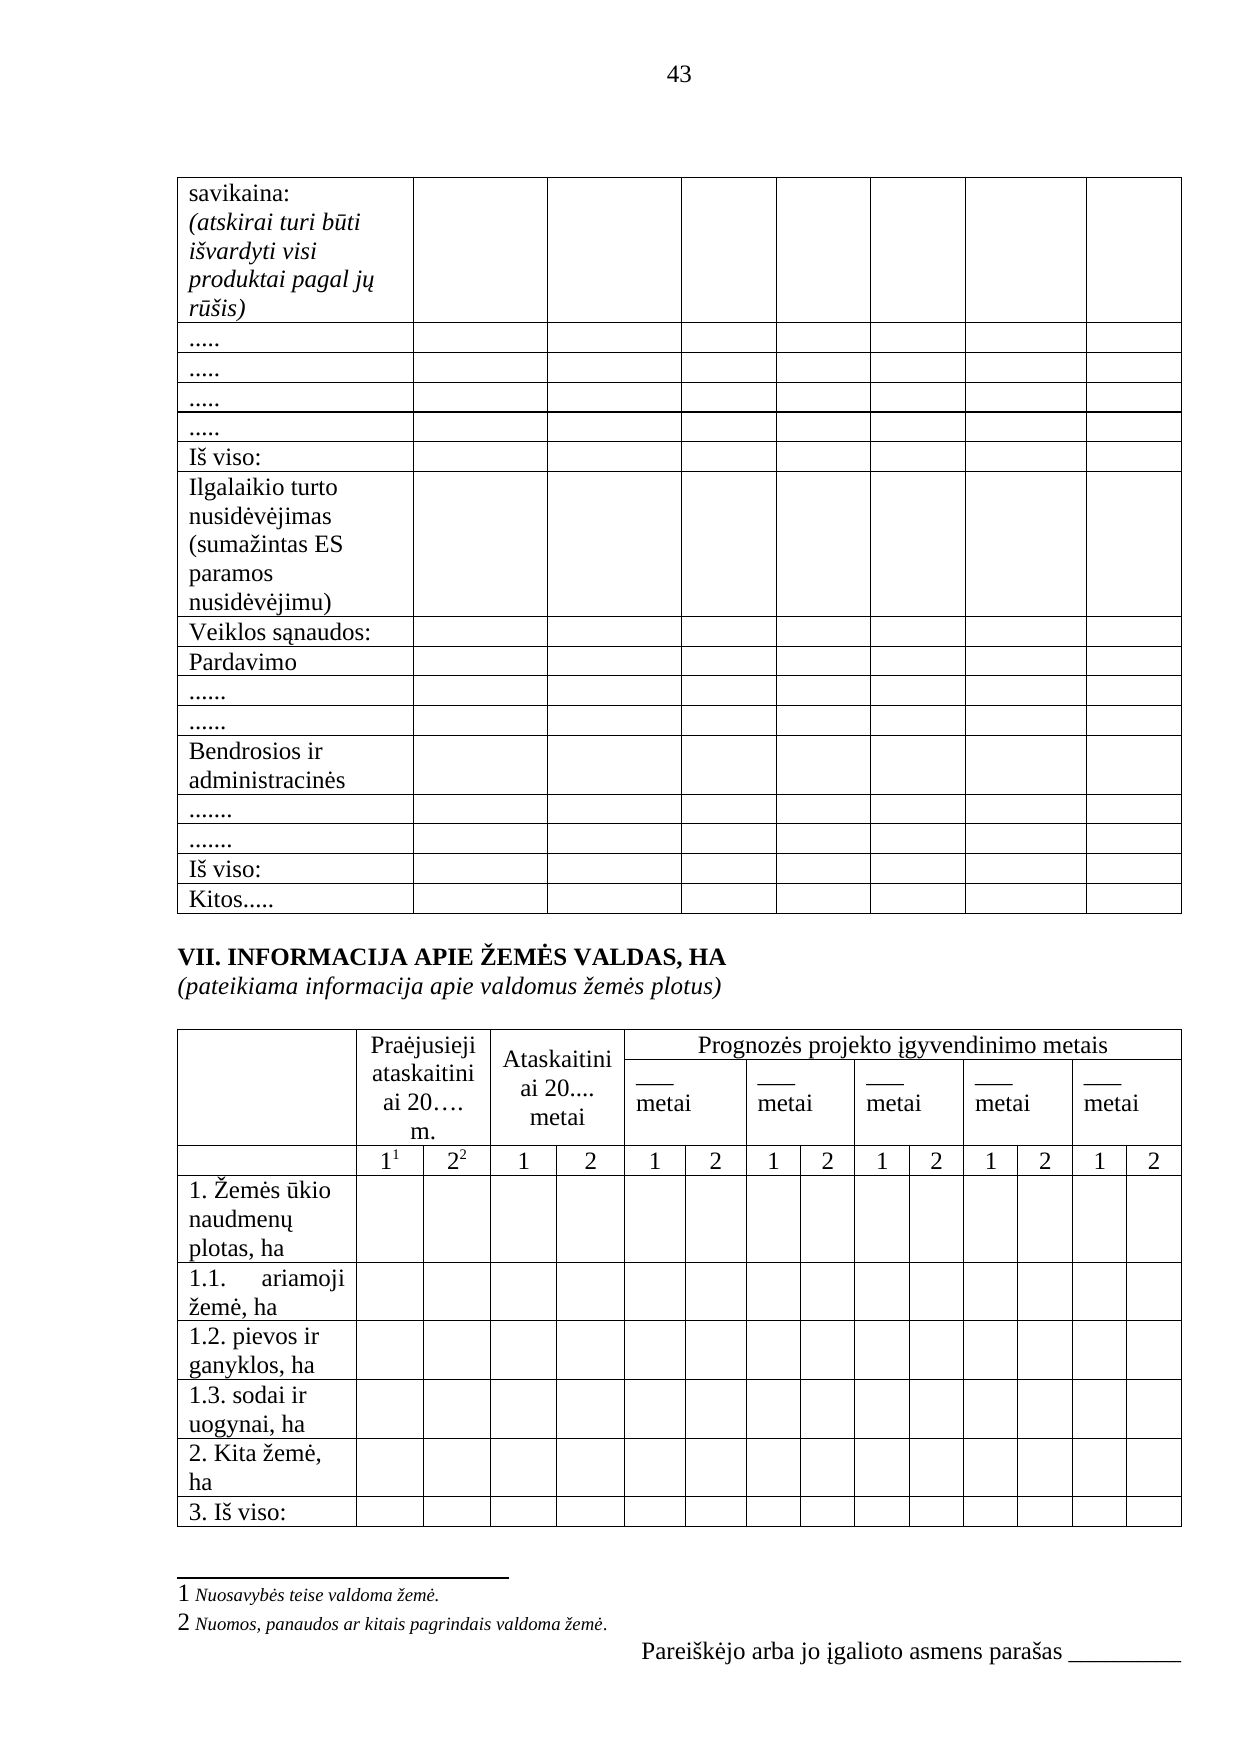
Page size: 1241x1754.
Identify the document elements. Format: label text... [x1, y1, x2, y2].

table_cell [1018, 1176, 1072, 1262]
table_cell [548, 353, 681, 382]
table_cell [1087, 824, 1181, 853]
table_cell [491, 1176, 556, 1262]
table_cell [777, 472, 870, 616]
table_cell [357, 1321, 423, 1379]
table_cell [548, 617, 681, 646]
table_cell Bendrosios ir administracinės [178, 736, 413, 793]
table_cell ..... [178, 353, 413, 382]
text (pateikiama informacija apie valdomus žemės plotus) [177, 971, 1181, 1000]
table_cell [414, 472, 547, 616]
table_cell Veiklos sąnaudos: [178, 617, 413, 646]
table_cell [1073, 1176, 1126, 1262]
table_cell [777, 353, 870, 382]
table_cell [777, 854, 870, 883]
table_cell [966, 323, 1086, 352]
table_cell [966, 647, 1086, 675]
table_cell [686, 1497, 746, 1526]
table_cell [966, 854, 1086, 883]
table_cell [966, 383, 1086, 411]
table_cell 1 [491, 1146, 556, 1174]
table_cell 2 [424, 1146, 490, 1174]
table_cell [178, 1146, 356, 1174]
table_cell [1087, 795, 1181, 823]
table_cell [1073, 1321, 1126, 1379]
table_cell [910, 1176, 963, 1262]
table_cell [548, 413, 681, 441]
table_cell [682, 854, 776, 883]
table_cell [801, 1176, 854, 1262]
table_cell [625, 1380, 685, 1437]
table_cell [777, 413, 870, 441]
table_cell [682, 676, 776, 705]
table_cell [777, 736, 870, 793]
table_cell [548, 706, 681, 735]
table_cell 1 [747, 1146, 800, 1174]
table_cell 2 [686, 1146, 746, 1174]
table_cell [682, 736, 776, 793]
table_header Prognozės projekto įgyvendinimo metais [625, 1030, 1181, 1058]
table_cell [414, 353, 547, 382]
table_cell 1 [357, 1146, 423, 1174]
table_cell [557, 1176, 624, 1262]
table_cell [625, 1497, 685, 1526]
table_cell [548, 647, 681, 675]
table_cell [1073, 1380, 1126, 1437]
table_cell 3. Iš viso: [178, 1497, 356, 1526]
table_cell [548, 178, 681, 322]
table_cell [548, 824, 681, 853]
table_cell [1087, 736, 1181, 793]
table_cell [1087, 884, 1181, 913]
table_cell [1087, 413, 1181, 441]
table_cell [801, 1380, 854, 1437]
table_cell [414, 617, 547, 646]
table_cell [777, 178, 870, 322]
table_cell [1087, 706, 1181, 735]
table_cell [1087, 442, 1181, 471]
table_cell [682, 472, 776, 616]
table_cell [686, 1321, 746, 1379]
table_header Praėjusieji ataskaitiniai 20…. m. [357, 1030, 490, 1145]
table_cell 2 [1127, 1146, 1181, 1174]
table_cell 1.3. sodai ir uogynai, ha [178, 1380, 356, 1437]
table_cell [1127, 1497, 1181, 1526]
table_cell [966, 413, 1086, 441]
table_cell [548, 736, 681, 793]
table_cell [871, 854, 965, 883]
table_cell ..... [178, 413, 413, 441]
table_cell [625, 1176, 685, 1262]
table_cell [966, 472, 1086, 616]
table_cell [871, 323, 965, 352]
table_cell [855, 1263, 909, 1320]
table_cell [414, 706, 547, 735]
table_cell [966, 795, 1086, 823]
table_cell [357, 1176, 423, 1262]
table_cell [966, 353, 1086, 382]
table_cell [682, 795, 776, 823]
table_cell [871, 442, 965, 471]
table_cell [1018, 1380, 1072, 1437]
table_cell [682, 884, 776, 913]
table_cell [357, 1380, 423, 1437]
table_cell [1087, 323, 1181, 352]
table_cell [871, 795, 965, 823]
table_cell [491, 1321, 556, 1379]
table_cell [964, 1263, 1017, 1320]
table_cell [414, 795, 547, 823]
table_cell [871, 413, 965, 441]
table_cell [747, 1263, 800, 1320]
table_cell [357, 1497, 423, 1526]
table_cell [357, 1263, 423, 1320]
table_cell [682, 824, 776, 853]
table_cell [682, 178, 776, 322]
table_cell [966, 442, 1086, 471]
table_cell [964, 1439, 1017, 1496]
table_cell [424, 1321, 490, 1379]
table_cell [414, 854, 547, 883]
table_cell [1127, 1176, 1181, 1262]
table_cell [491, 1380, 556, 1437]
table_cell [871, 647, 965, 675]
table_cell [871, 617, 965, 646]
table_cell [964, 1497, 1017, 1526]
table_cell [747, 1176, 800, 1262]
table_cell ___ metai [964, 1060, 1072, 1145]
table_cell [414, 442, 547, 471]
table_cell [855, 1497, 909, 1526]
table_cell [747, 1439, 800, 1496]
table_cell ..... [178, 323, 413, 352]
table_cell [964, 1321, 1017, 1379]
table_cell [910, 1380, 963, 1437]
table_cell [966, 884, 1086, 913]
table_cell Iš viso: [178, 442, 413, 471]
table_cell [414, 178, 547, 322]
table_cell [491, 1263, 556, 1320]
table_cell [777, 617, 870, 646]
table_cell [855, 1321, 909, 1379]
table_cell [682, 706, 776, 735]
table_cell [966, 824, 1086, 853]
table_cell [548, 472, 681, 616]
table_cell [1018, 1497, 1072, 1526]
table_cell [1018, 1263, 1072, 1320]
table_cell [682, 353, 776, 382]
table_cell ___ metai [855, 1060, 963, 1145]
table_cell [801, 1439, 854, 1496]
table_cell [910, 1263, 963, 1320]
table_cell [1087, 617, 1181, 646]
table_cell [548, 383, 681, 411]
table_cell [1127, 1263, 1181, 1320]
table_cell 1.1. ariamoji žemė, ha [178, 1263, 356, 1320]
table_cell [424, 1380, 490, 1437]
table_cell 1 [625, 1146, 685, 1174]
table_cell ...... [178, 706, 413, 735]
table_cell ....... [178, 824, 413, 853]
table_cell [686, 1263, 746, 1320]
table_cell [625, 1263, 685, 1320]
table_cell [871, 676, 965, 705]
table_cell Iš viso: [178, 854, 413, 883]
table_cell [414, 383, 547, 411]
table_cell ___ metai [1073, 1060, 1181, 1145]
table_cell [557, 1321, 624, 1379]
table_cell [966, 736, 1086, 793]
table_cell 2 [1018, 1146, 1072, 1174]
table_cell [682, 323, 776, 352]
table_cell [747, 1380, 800, 1437]
table_cell 2 [801, 1146, 854, 1174]
table_cell [548, 676, 681, 705]
table_cell [682, 413, 776, 441]
table_cell [686, 1439, 746, 1496]
table_cell Ilgalaikio turto nusidėvėjimas (sumažintas ES paramos nusidėvėjimu) [178, 472, 413, 616]
table_cell ___ metai [747, 1060, 854, 1145]
table_header [178, 1030, 356, 1145]
table_cell [801, 1263, 854, 1320]
table_cell 1.2. pievos ir ganyklos, ha [178, 1321, 356, 1379]
table_cell [777, 383, 870, 411]
table_cell [414, 676, 547, 705]
table_cell [1087, 854, 1181, 883]
table_cell [1073, 1439, 1126, 1496]
table_cell [966, 178, 1086, 322]
table_cell [1087, 383, 1181, 411]
table_cell [491, 1439, 556, 1496]
table_cell 1 [855, 1146, 909, 1174]
table_cell [1087, 353, 1181, 382]
table_cell Pardavimo [178, 647, 413, 675]
table_cell [871, 824, 965, 853]
table_cell [414, 824, 547, 853]
table_cell [548, 884, 681, 913]
table_cell [777, 647, 870, 675]
table_cell [1073, 1263, 1126, 1320]
table_cell [871, 178, 965, 322]
table_cell [557, 1380, 624, 1437]
table_cell [414, 884, 547, 913]
table_cell [557, 1439, 624, 1496]
table_cell [625, 1439, 685, 1496]
table_cell [414, 323, 547, 352]
table_cell Kitos..... [178, 884, 413, 913]
table_cell [966, 676, 1086, 705]
table_cell [855, 1176, 909, 1262]
table_cell [1087, 676, 1181, 705]
table_cell [548, 323, 681, 352]
table_cell [801, 1321, 854, 1379]
table_cell [801, 1497, 854, 1526]
table_cell [414, 647, 547, 675]
table_cell 2. Kita žemė, ha [178, 1439, 356, 1496]
table_cell 2 [910, 1146, 963, 1174]
table_cell [871, 353, 965, 382]
table_cell 1. Žemės ūkio naudmenų plotas, ha [178, 1176, 356, 1262]
table_cell [625, 1321, 685, 1379]
table_cell [747, 1321, 800, 1379]
table_cell [910, 1321, 963, 1379]
table_cell [557, 1497, 624, 1526]
table_cell [777, 676, 870, 705]
table_cell [910, 1439, 963, 1496]
table_cell ...... [178, 676, 413, 705]
table_cell [747, 1497, 800, 1526]
table_cell [557, 1263, 624, 1320]
table_cell [777, 442, 870, 471]
table_cell [424, 1263, 490, 1320]
table_cell [682, 647, 776, 675]
table_cell [871, 736, 965, 793]
table_cell ..... [178, 383, 413, 411]
table_cell [855, 1439, 909, 1496]
table_cell [871, 472, 965, 616]
table_cell [682, 617, 776, 646]
table_cell savikaina: (atskirai turi būti išvardyti visi produktai pagal jų rūšis) [178, 178, 413, 322]
table_cell [871, 706, 965, 735]
table_cell [357, 1439, 423, 1496]
table_cell [910, 1497, 963, 1526]
table_cell [414, 736, 547, 793]
table_cell [548, 795, 681, 823]
table_cell [871, 383, 965, 411]
table_cell [871, 884, 965, 913]
table_cell [414, 413, 547, 441]
table_cell [777, 824, 870, 853]
table_cell [682, 442, 776, 471]
table_cell [1018, 1439, 1072, 1496]
table_cell [1127, 1380, 1181, 1437]
table_cell [424, 1176, 490, 1262]
table_cell 1 [1073, 1146, 1126, 1174]
table_cell [777, 706, 870, 735]
table_cell [966, 706, 1086, 735]
table_cell 2 [557, 1146, 624, 1174]
table_cell [1127, 1439, 1181, 1496]
table_cell [686, 1176, 746, 1262]
table_cell [1087, 472, 1181, 616]
table_cell [424, 1439, 490, 1496]
table_cell [548, 854, 681, 883]
table_cell [777, 795, 870, 823]
table_cell [777, 323, 870, 352]
table_cell [966, 617, 1086, 646]
table_cell [1087, 647, 1181, 675]
table_cell [1073, 1497, 1126, 1526]
table_cell ....... [178, 795, 413, 823]
table_cell [1018, 1321, 1072, 1379]
table_cell [855, 1380, 909, 1437]
table_cell [682, 383, 776, 411]
table_cell [686, 1380, 746, 1437]
table_cell [424, 1497, 490, 1526]
table_cell [1087, 178, 1181, 322]
table_cell [964, 1380, 1017, 1437]
table_cell ___ metai [625, 1060, 746, 1145]
table_cell 1 [964, 1146, 1017, 1174]
table_cell [777, 884, 870, 913]
table_header Ataskaitiniai 20.... metai [491, 1030, 624, 1145]
text VII. INFORMACIJA APIE ŽEMĖS VALDAS, HA [177, 942, 1181, 971]
table_cell [491, 1497, 556, 1526]
table_cell [548, 442, 681, 471]
table_cell [1127, 1321, 1181, 1379]
table_cell [964, 1176, 1017, 1262]
